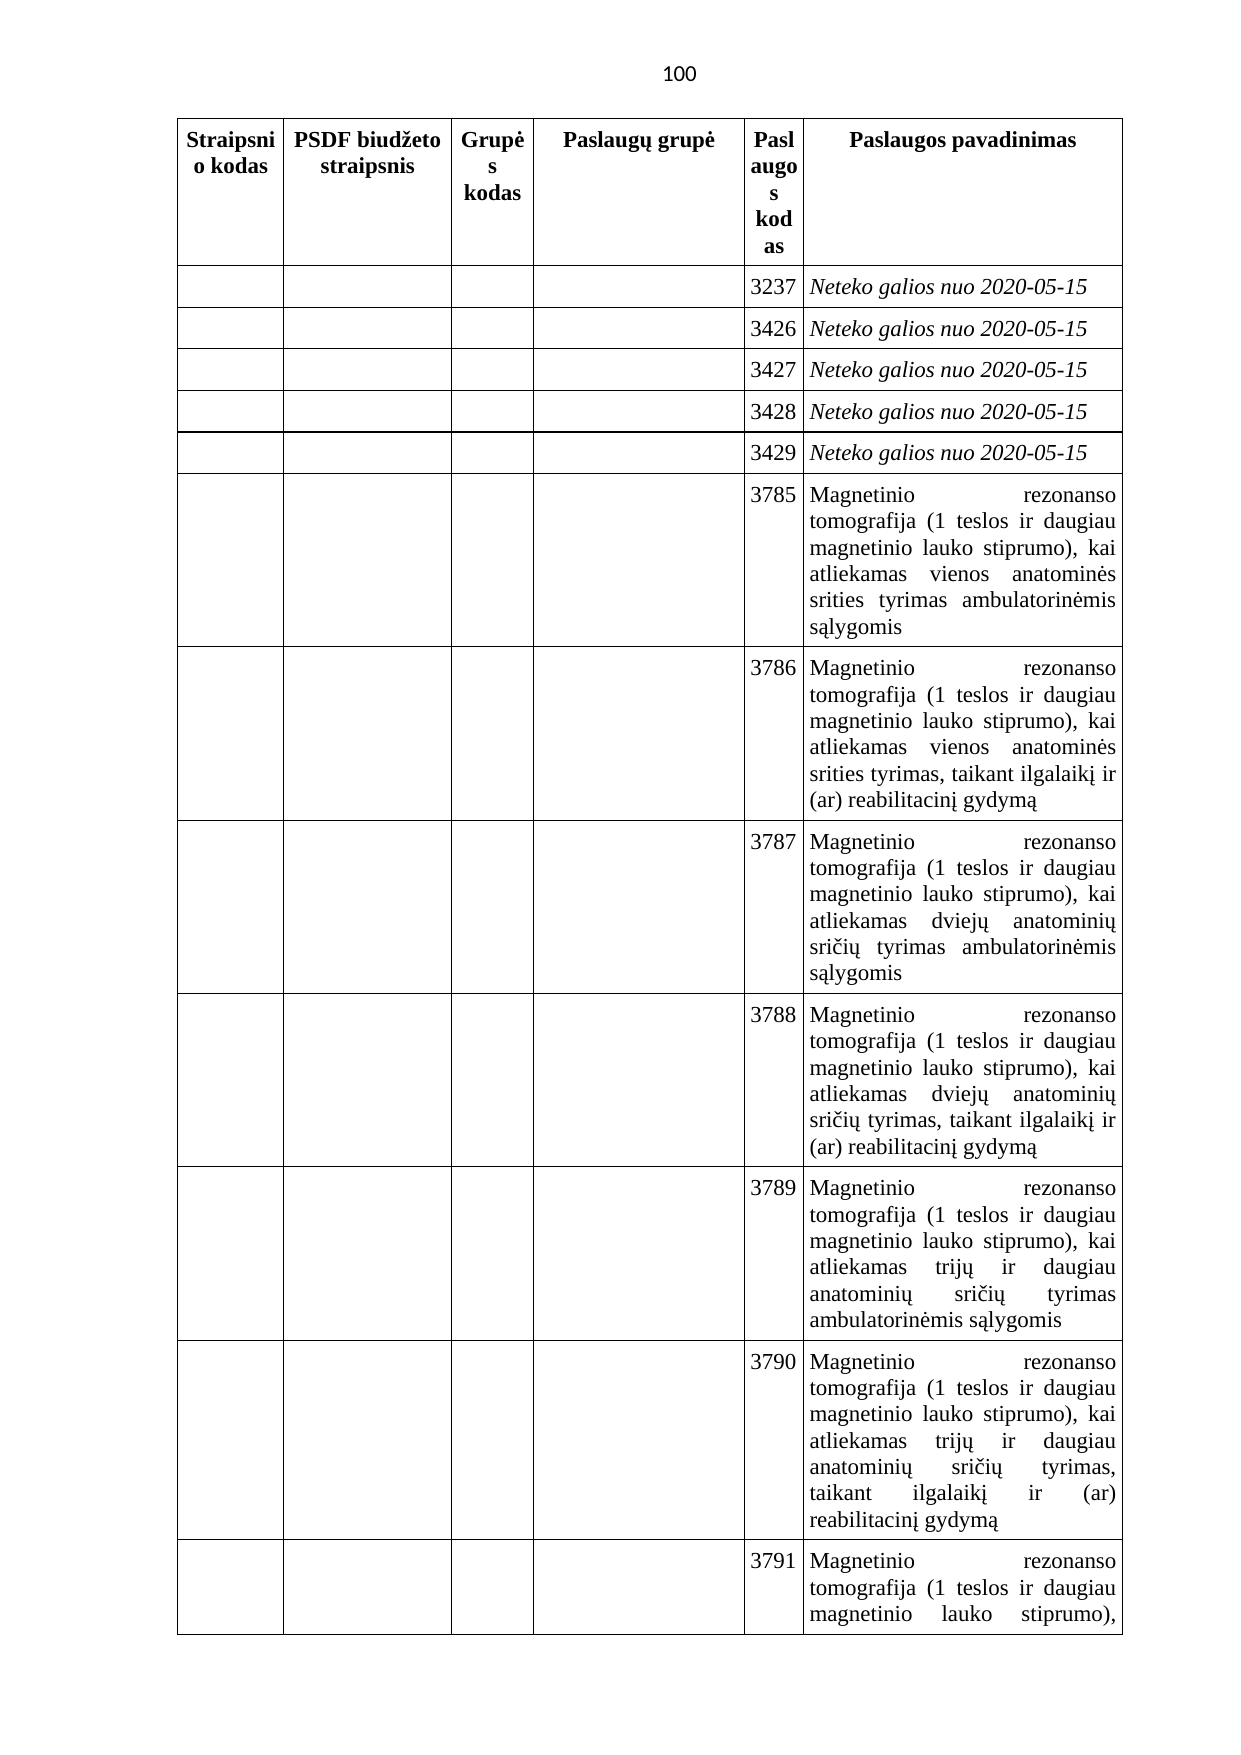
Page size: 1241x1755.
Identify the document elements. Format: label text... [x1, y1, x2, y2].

table_cell [284, 266, 451, 307]
table_cell [178, 821, 283, 993]
table_cell [178, 1341, 283, 1539]
table_header Paslaugų grupė [534, 119, 744, 265]
table_cell Magnetinio rezonanso tomografija (1 teslos ir daugiau magnetinio lauko stiprumo), kai atliekamas vienos anatominės srities tyrimas, taikant ilgalaikį ir (ar) reabilitacinį gydymą [804, 647, 1122, 819]
table_cell [534, 391, 744, 431]
table_cell [284, 1341, 451, 1539]
table_cell [534, 433, 744, 473]
table_cell [452, 308, 533, 348]
table_cell Neteko galios nuo 2020-05-15 [804, 308, 1122, 348]
table_cell [284, 349, 451, 390]
table_cell [452, 1341, 533, 1539]
table_cell [534, 1167, 744, 1339]
table_cell [452, 266, 533, 307]
table_cell [284, 821, 451, 993]
table_cell [284, 647, 451, 819]
table_cell Magnetinio rezonanso tomografija (1 teslos ir daugiau magnetinio lauko stiprumo), kai atliekamas trijų ir daugiau anatominių sričių tyrimas, taikant ilgalaikį ir (ar) reabilitacinį gydymą [804, 1341, 1122, 1539]
table_cell [452, 821, 533, 993]
table_cell [178, 349, 283, 390]
table_cell Neteko galios nuo 2020-05-15 [804, 433, 1122, 473]
table_cell Neteko galios nuo 2020-05-15 [804, 391, 1122, 431]
table_cell 3789 [745, 1167, 803, 1339]
table_cell [284, 308, 451, 348]
table_cell [452, 349, 533, 390]
table_cell 3791 [745, 1540, 803, 1633]
table_cell [178, 391, 283, 431]
table_cell [534, 821, 744, 993]
table_cell [284, 994, 451, 1166]
table_cell [284, 391, 451, 431]
table_header Paslaugos kodas [745, 119, 803, 265]
table_cell 3237 [745, 266, 803, 307]
table_cell [178, 474, 283, 646]
table_cell [452, 474, 533, 646]
table_cell Magnetinio rezonanso tomografija (1 teslos ir daugiau magnetinio lauko stiprumo), kai atliekamas dviejų anatominių sričių tyrimas, taikant ilgalaikį ir (ar) reabilitacinį gydymą [804, 994, 1122, 1166]
table_cell 3787 [745, 821, 803, 993]
table_cell [178, 433, 283, 473]
table_cell [534, 474, 744, 646]
table_cell [452, 1540, 533, 1633]
table_header Straipsnio kodas [178, 119, 283, 265]
table_cell [178, 1167, 283, 1339]
table_cell [178, 266, 283, 307]
table_cell [178, 1540, 283, 1633]
table_cell [452, 433, 533, 473]
table_cell 3790 [745, 1341, 803, 1539]
table_cell 3429 [745, 433, 803, 473]
table_cell 3428 [745, 391, 803, 431]
table_cell Neteko galios nuo 2020-05-15 [804, 349, 1122, 390]
table_cell [534, 1540, 744, 1633]
table_cell [284, 1167, 451, 1339]
table_cell [534, 308, 744, 348]
table_cell [534, 266, 744, 307]
table_cell [452, 994, 533, 1166]
table_cell 3427 [745, 349, 803, 390]
table_cell 3788 [745, 994, 803, 1166]
table_cell [452, 1167, 533, 1339]
table_cell Magnetinio rezonanso tomografija (1 teslos ir daugiau magnetinio lauko stiprumo), kai atliekamas trijų ir daugiau anatominių sričių tyrimas ambulatorinėmis sąlygomis [804, 1167, 1122, 1339]
table_header PSDF biudžeto straipsnis [284, 119, 451, 265]
table_cell 3786 [745, 647, 803, 819]
table_header Paslaugos pavadinimas [804, 119, 1122, 265]
table_cell 3785 [745, 474, 803, 646]
table_cell [178, 308, 283, 348]
table_cell [178, 647, 283, 819]
table_cell [534, 349, 744, 390]
table_cell [534, 994, 744, 1166]
table_cell [452, 647, 533, 819]
table_cell Magnetinio rezonanso tomografija (1 teslos ir daugiau magnetinio lauko stiprumo), kai atliekamas vienos anatominės srities tyrimas ambulatorinėmis sąlygomis [804, 474, 1122, 646]
table_cell [534, 1341, 744, 1539]
table_cell 3426 [745, 308, 803, 348]
table_cell [534, 647, 744, 819]
table_cell Magnetinio rezonanso tomografija (1 teslos ir daugiau magnetinio lauko stiprumo), kai atliekamas dviejų anatominių sričių tyrimas ambulatorinėmis sąlygomis [804, 821, 1122, 993]
table_cell [284, 474, 451, 646]
table_cell Magnetinio rezonanso tomografija (1 teslos ir daugiau magnetinio lauko stiprumo), [804, 1540, 1122, 1633]
table_header Grupės kodas [452, 119, 533, 265]
table_cell [452, 391, 533, 431]
table_cell Neteko galios nuo 2020-05-15 [804, 266, 1122, 307]
table_cell [284, 433, 451, 473]
table_cell [178, 994, 283, 1166]
table_cell [284, 1540, 451, 1633]
